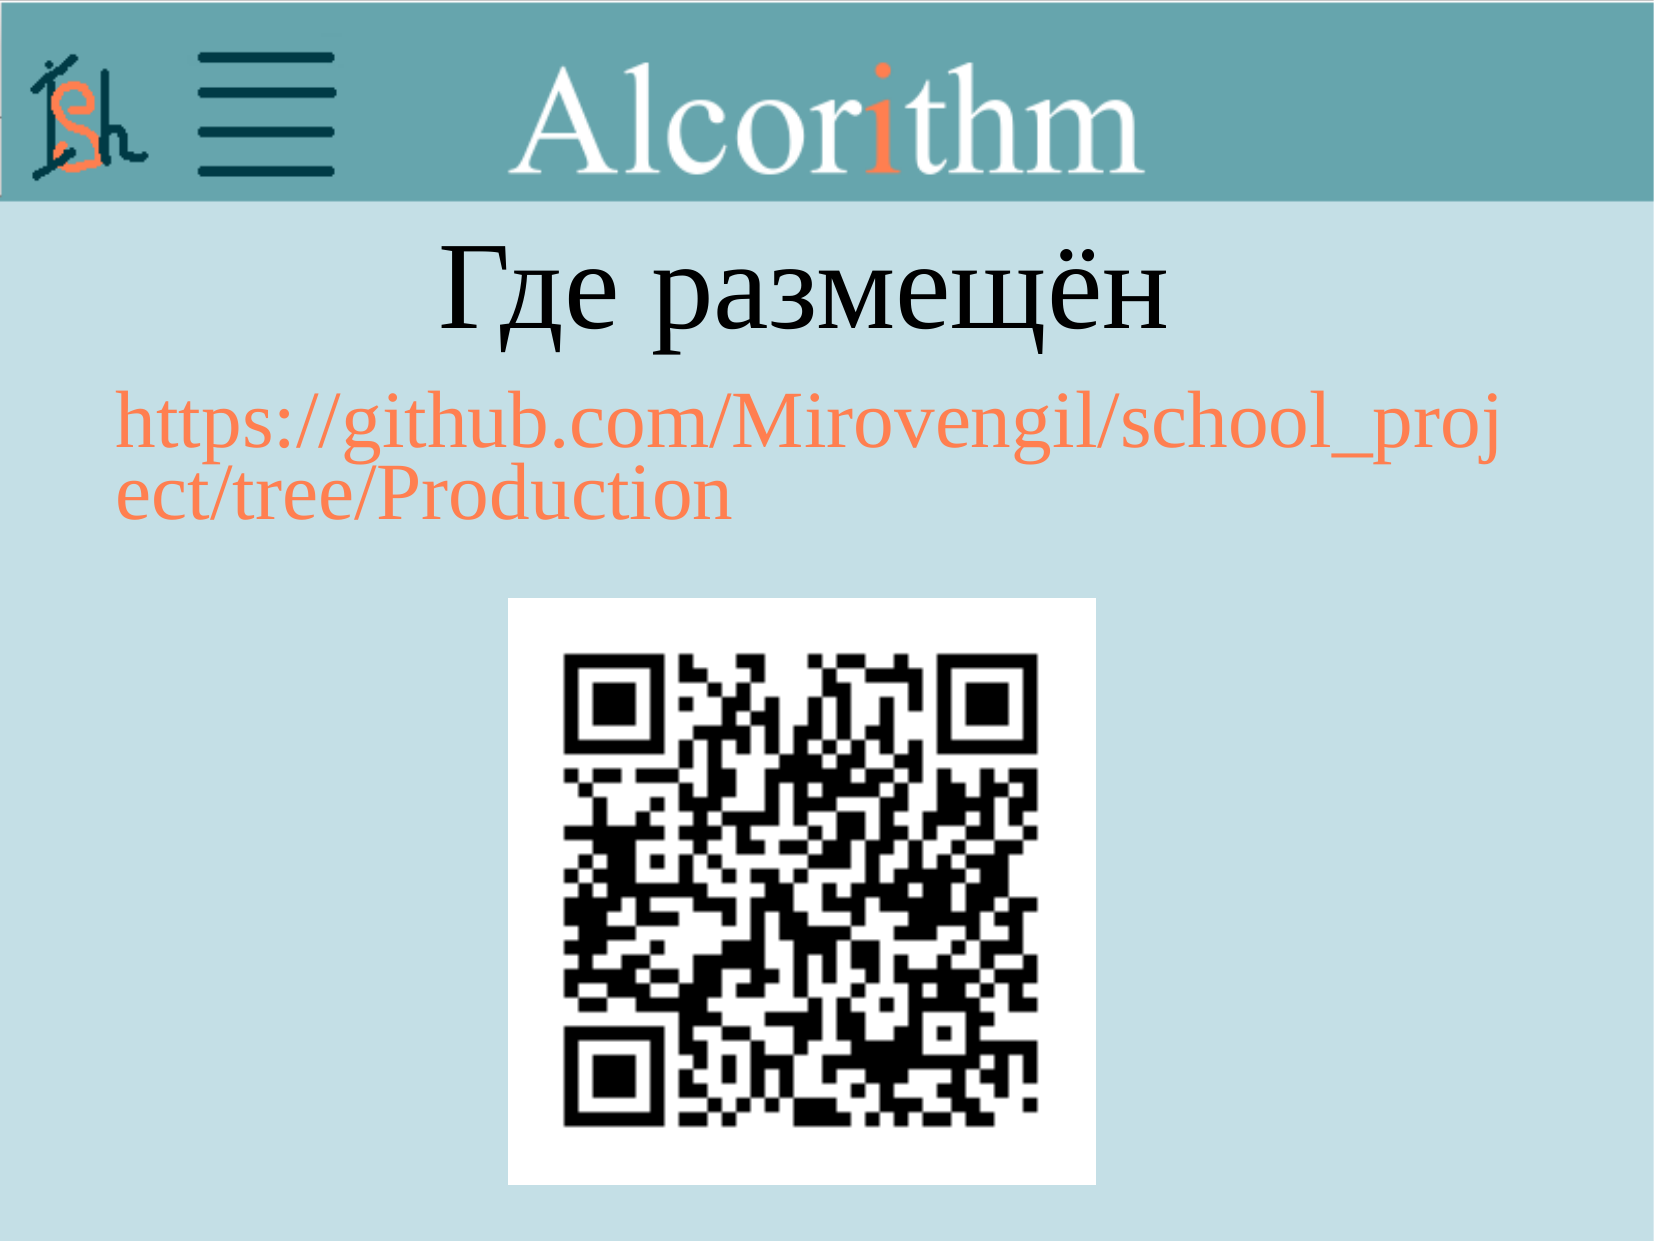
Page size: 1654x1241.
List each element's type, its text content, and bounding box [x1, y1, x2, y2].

title Где размещён [60, 183, 1549, 391]
list https://github.com/Mirovengil/school_project/tree/Production [45, 285, 1534, 1005]
picture [0, 0, 1654, 1241]
